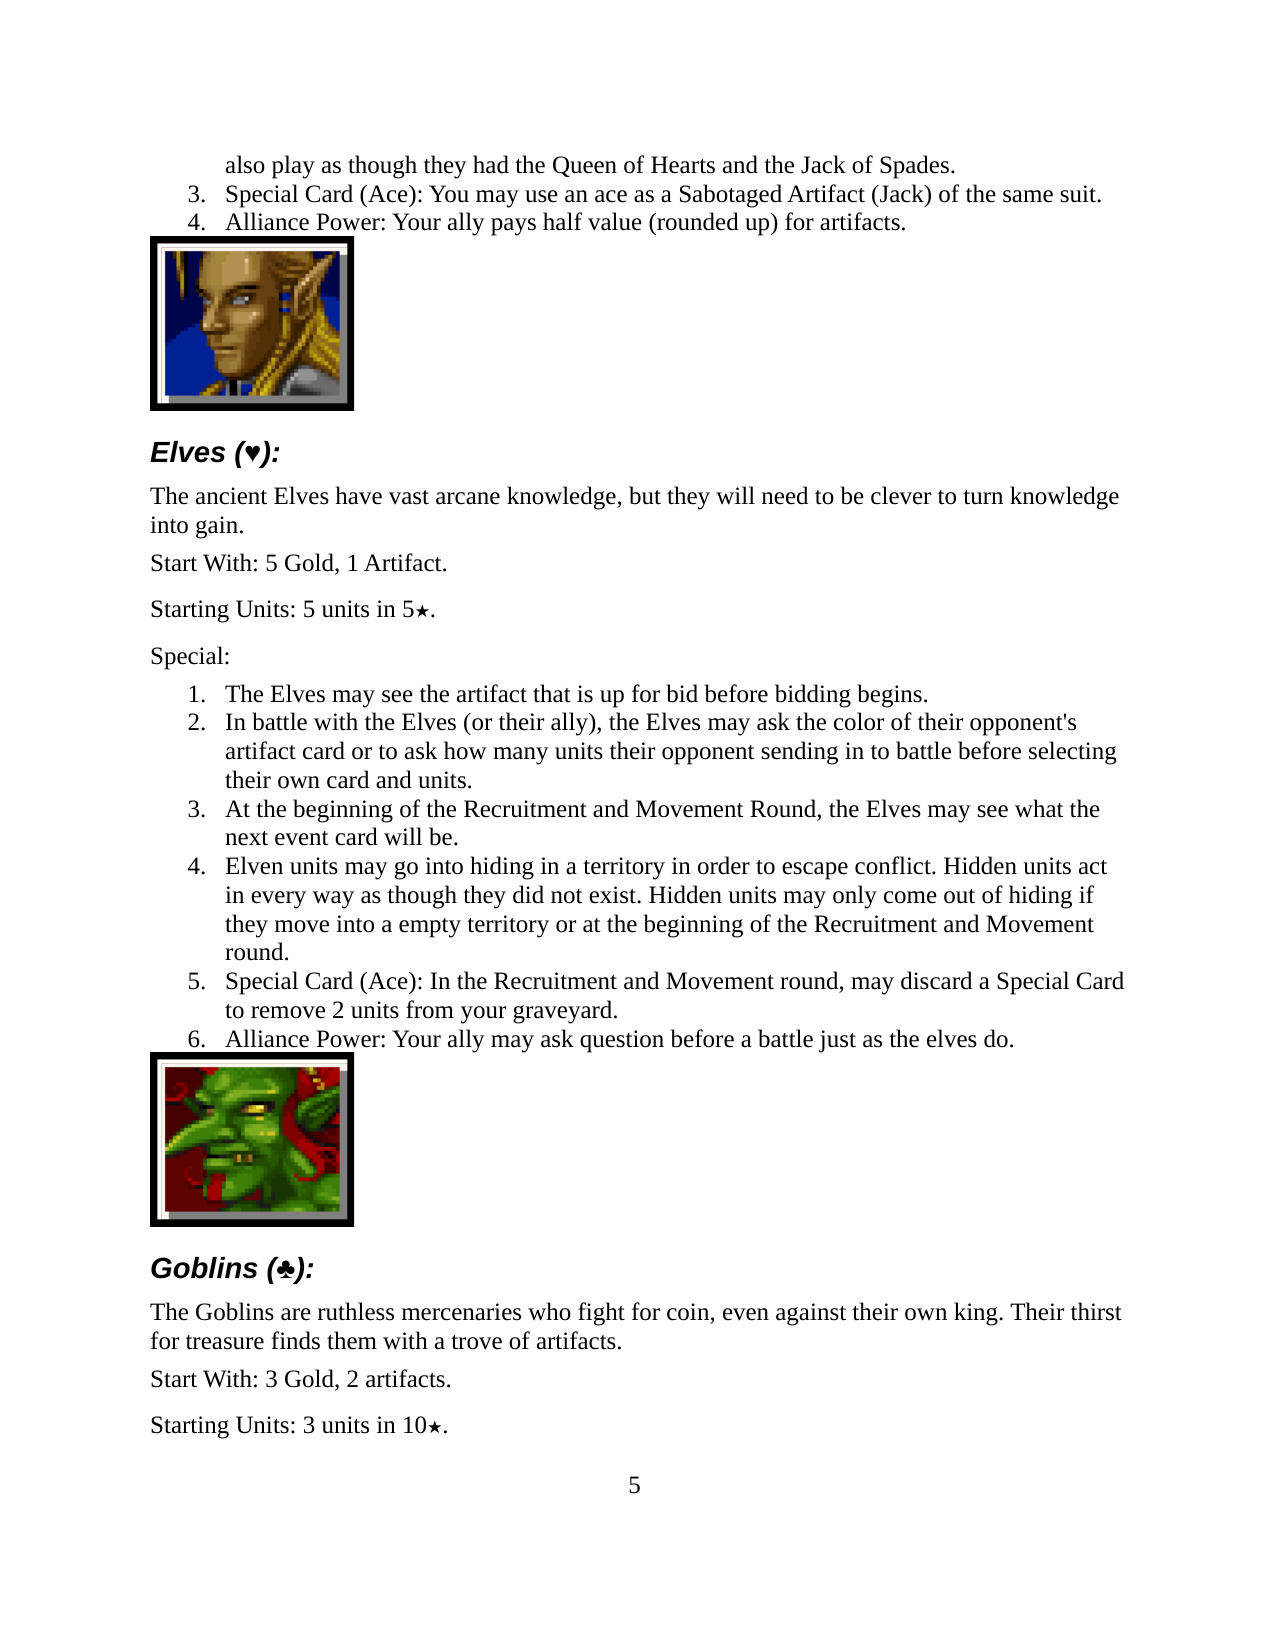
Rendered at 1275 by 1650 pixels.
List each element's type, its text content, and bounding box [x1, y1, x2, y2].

subtitle Elves (♥): [150, 435, 1125, 469]
text Starting Units: 5 units in 5★. [150, 594, 1125, 623]
list At the beginning of the Recruitment and Movement Round, the Elves may see what the next event card will be. [187, 794, 1125, 851]
list The Elves may see the artifact that is up for bid before bidding begins. [187, 679, 1125, 707]
list Alliance Power: Your ally may ask question before a battle just as the elves do. [187, 1024, 1125, 1052]
text Special: [150, 641, 1125, 670]
text Start With: 3 Gold, 2 artifacts. [150, 1364, 1125, 1393]
list Elven units may go into hiding in a territory in order to escape conflict. Hidden units act in every way as though they did not exist. Hidden units may only come out of hiding if they move into a empty territory or at the beginning of the Recruitment and Movement round. [187, 851, 1125, 966]
subtitle Goblins (♣): [150, 1251, 1125, 1285]
picture [150, 1052, 355, 1227]
list In battle with the Elves (or their ally), the Elves may ask the color of their opponent's artifact card or to ask how many units their opponent sending in to battle before selecting their own card and units. [187, 707, 1125, 794]
list Special Card (Ace): You may use an ace as a Sabotaged Artifact (Jack) of the same suit. [187, 179, 1125, 207]
text Start With: 5 Gold, 1 Artifact. [150, 548, 1125, 576]
text The Goblins are ruthless mercenaries who fight for coin, even against their own king. Their thirst for treasure finds them with a trove of artifacts. [150, 1297, 1125, 1355]
text Starting Units: 3 units in 10★. [150, 1411, 1125, 1439]
text The ancient Elves have vast arcane knowledge, but they will need to be clever to turn knowledge into gain. [150, 481, 1125, 539]
list also play as though they had the Queen of Hearts and the Jack of Spades. [187, 150, 1125, 179]
list Special Card (Ace): In the Recruitment and Movement round, may discard a Special Card to remove 2 units from your graveyard. [187, 966, 1125, 1024]
picture [150, 236, 355, 411]
list Alliance Power: Your ally pays half value (rounded up) for artifacts. [187, 207, 1125, 236]
